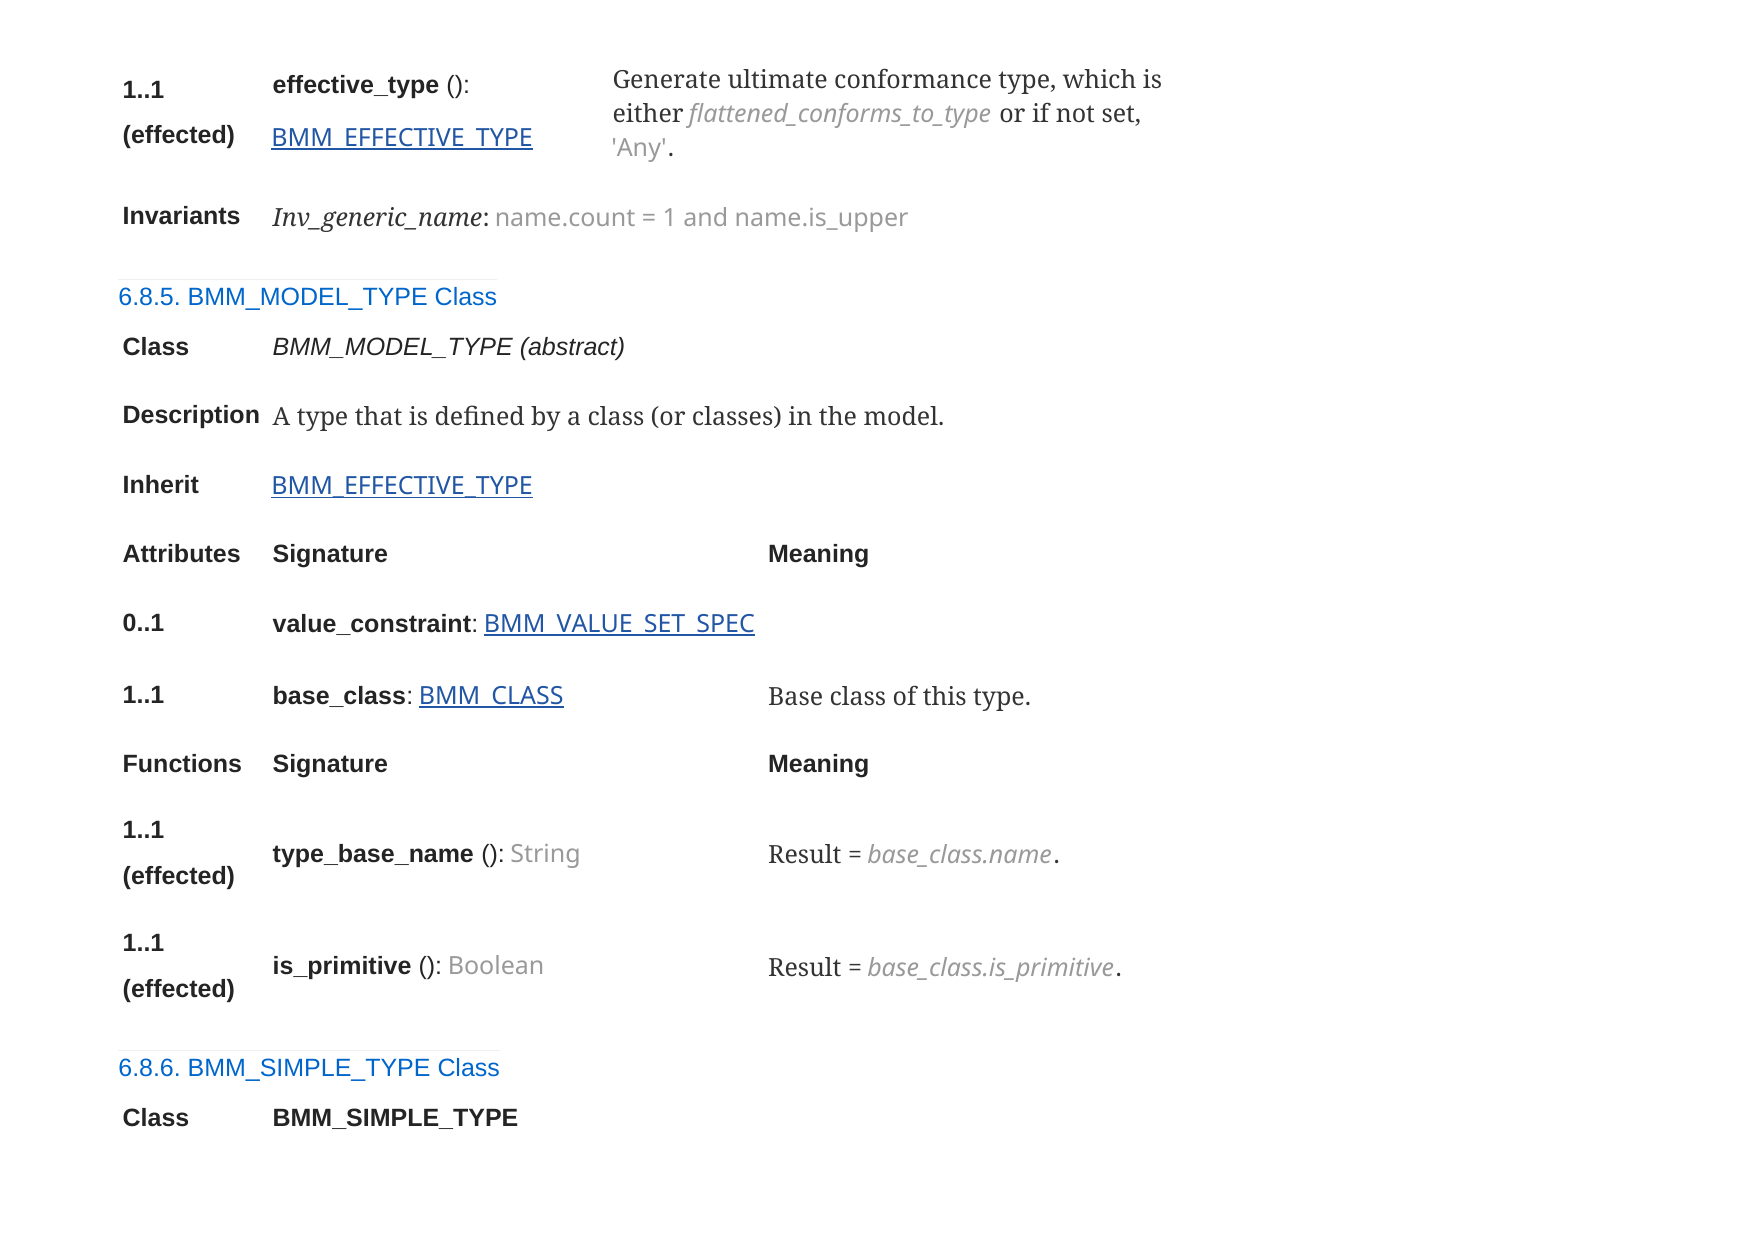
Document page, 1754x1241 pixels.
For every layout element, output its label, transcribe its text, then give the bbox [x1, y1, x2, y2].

table_header Class [118, 1100, 268, 1167]
table_cell A type that is defined by a class (or classes) in the model. [268, 395, 1128, 465]
table_cell base_class: BMM_CLASS [268, 675, 764, 746]
table_cell 0..1 [118, 603, 268, 674]
table_cell Functions [118, 746, 268, 812]
table_cell Result = base_class.is_primitive. [764, 925, 1128, 1037]
table_cell value_constraint: BMM_VALUE_SET_SPEC [268, 603, 764, 674]
subtitle 6.8.5. BMM_MODEL_TYPE Class [118, 278, 1695, 310]
table_cell 1..1 (effected) [118, 813, 268, 925]
table_cell Signature [268, 536, 764, 603]
table_cell Meaning [764, 536, 1128, 603]
table_cell Inv_generic_name: name.count = 1 and name.is_upper [268, 197, 1181, 266]
table_cell 1..1 [118, 675, 268, 746]
table_cell [764, 603, 1128, 674]
table_header BMM_SIMPLE_TYPE [268, 1100, 1181, 1167]
table_cell Inherit [118, 465, 268, 536]
table_cell effective_type (): BMM_EFFECTIVE_TYPE [268, 59, 608, 197]
subtitle 6.8.6. BMM_SIMPLE_TYPE Class [118, 1049, 1695, 1081]
table_cell Invariants [118, 197, 268, 266]
table_cell Generate ultimate conformance type, which is either flattened_conforms_to_type or if not set, 'Any'. [608, 59, 1181, 197]
table_cell Meaning [764, 746, 1128, 812]
table_cell Attributes [118, 536, 268, 603]
table_cell Signature [268, 746, 764, 812]
table_cell 1..1 (effected) [118, 59, 268, 197]
table_cell Description [118, 395, 268, 465]
table_header Class [118, 329, 268, 395]
table_cell type_base_name (): String [268, 813, 764, 925]
table_cell is_primitive (): Boolean [268, 925, 764, 1037]
table_header BMM_MODEL_TYPE (abstract) [268, 329, 1128, 395]
table_cell Result = base_class.name. [764, 813, 1128, 925]
table_cell Base class of this type. [764, 675, 1128, 746]
table_cell BMM_EFFECTIVE_TYPE [268, 465, 1128, 536]
table_cell 1..1 (effected) [118, 925, 268, 1037]
